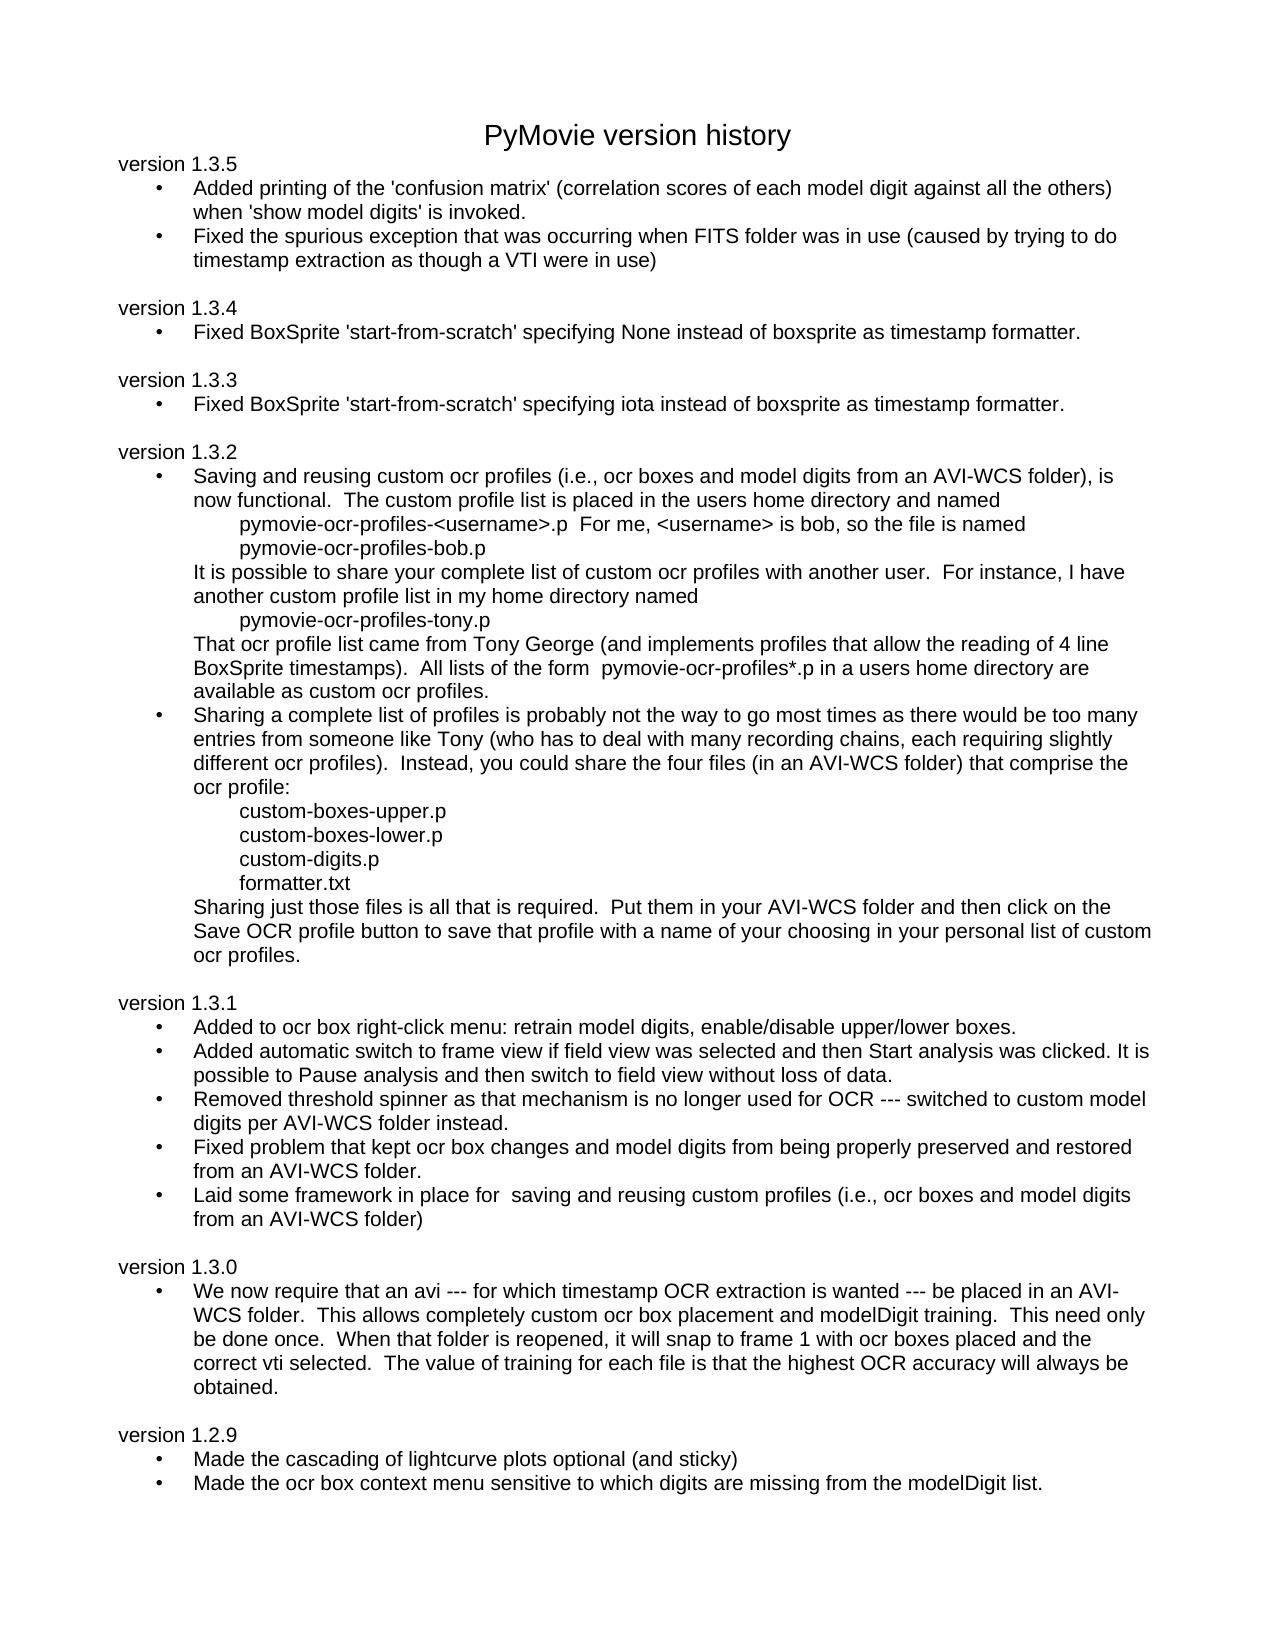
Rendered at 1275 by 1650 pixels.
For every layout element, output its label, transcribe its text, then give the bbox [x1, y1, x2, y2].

text version 1.3.5 [118, 152, 1157, 176]
text version 1.2.9 [118, 1423, 1157, 1447]
list Added to ocr box right-click menu: retrain model digits, enable/disable upper/lower boxes. [156, 1015, 1157, 1039]
list Added printing of the 'confusion matrix' (correlation scores of each model digit against all the others) when 'show model digits' is invoked. [156, 176, 1157, 224]
list Fixed BoxSprite 'start-from-scratch' specifying iota instead of boxsprite as timestamp formatter. [156, 392, 1157, 439]
text version 1.3.3 [118, 368, 1157, 392]
list Sharing a complete list of profiles is probably not the way to go most times as there would be too many entries from someone like Tony (who has to deal with many recording chains, each requiring slightly different ocr profiles). Instead, you could share the four files (in an AVI-WCS folder) that comprise the ocr profile: custom-boxes-upper.p custom-boxes-lower.p custom-digits.p formatter.txt Sharing just those files is all that is required. Put them in your AVI-WCS folder and then click on the Save OCR profile button to save that profile with a name of your choosing in your personal list of custom ocr profiles. [156, 703, 1157, 967]
text version 1.3.2 [118, 439, 1157, 463]
text version 1.3.4 [118, 296, 1157, 319]
list Removed threshold spinner as that mechanism is no longer used for OCR --- switched to custom model digits per AVI-WCS folder instead. [156, 1087, 1157, 1135]
list Saving and reusing custom ocr profiles (i.e., ocr boxes and model digits from an AVI-WCS folder), is now functional. The custom profile list is placed in the users home directory and named pymovie-ocr-profiles-<username>.p For me, <username> is bob, so the file is named pymovie-ocr-profiles-bob.p It is possible to share your complete list of custom ocr profiles with another user. For instance, I have another custom profile list in my home directory named pymovie-ocr-profiles-tony.p That ocr profile list came from Tony George (and implements profiles that allow the reading of 4 line BoxSprite timestamps). All lists of the form pymovie-ocr-profiles*.p in a users home directory are available as custom ocr profiles. [156, 463, 1157, 703]
text version 1.3.0 [118, 1255, 1157, 1279]
list Laid some framework in place for saving and reusing custom profiles (i.e., ocr boxes and model digits from an AVI-WCS folder) [156, 1183, 1157, 1255]
list Fixed BoxSprite 'start-from-scratch' specifying None instead of boxsprite as timestamp formatter. [156, 319, 1157, 368]
text version 1.3.1 [118, 991, 1157, 1015]
list Made the ocr box context menu sensitive to which digits are missing from the modelDigit list. [156, 1471, 1157, 1495]
text PyMovie version history [118, 118, 1157, 152]
list We now require that an avi --- for which timestamp OCR extraction is wanted --- be placed in an AVI-WCS folder. This allows completely custom ocr box placement and modelDigit training. This need only be done once. When that folder is reopened, it will snap to frame 1 with ocr boxes placed and the correct vti selected. The value of training for each file is that the highest OCR accuracy will always be obtained. [156, 1279, 1157, 1423]
list Fixed problem that kept ocr box changes and model digits from being properly preserved and restored from an AVI-WCS folder. [156, 1135, 1157, 1183]
list Made the cascading of lightcurve plots optional (and sticky) [156, 1447, 1157, 1471]
list Fixed the spurious exception that was occurring when FITS folder was in use (caused by trying to do timestamp extraction as though a VTI were in use) [156, 224, 1157, 296]
list Added automatic switch to frame view if field view was selected and then Start analysis was clicked. It is possible to Pause analysis and then switch to field view without loss of data. [156, 1039, 1157, 1087]
